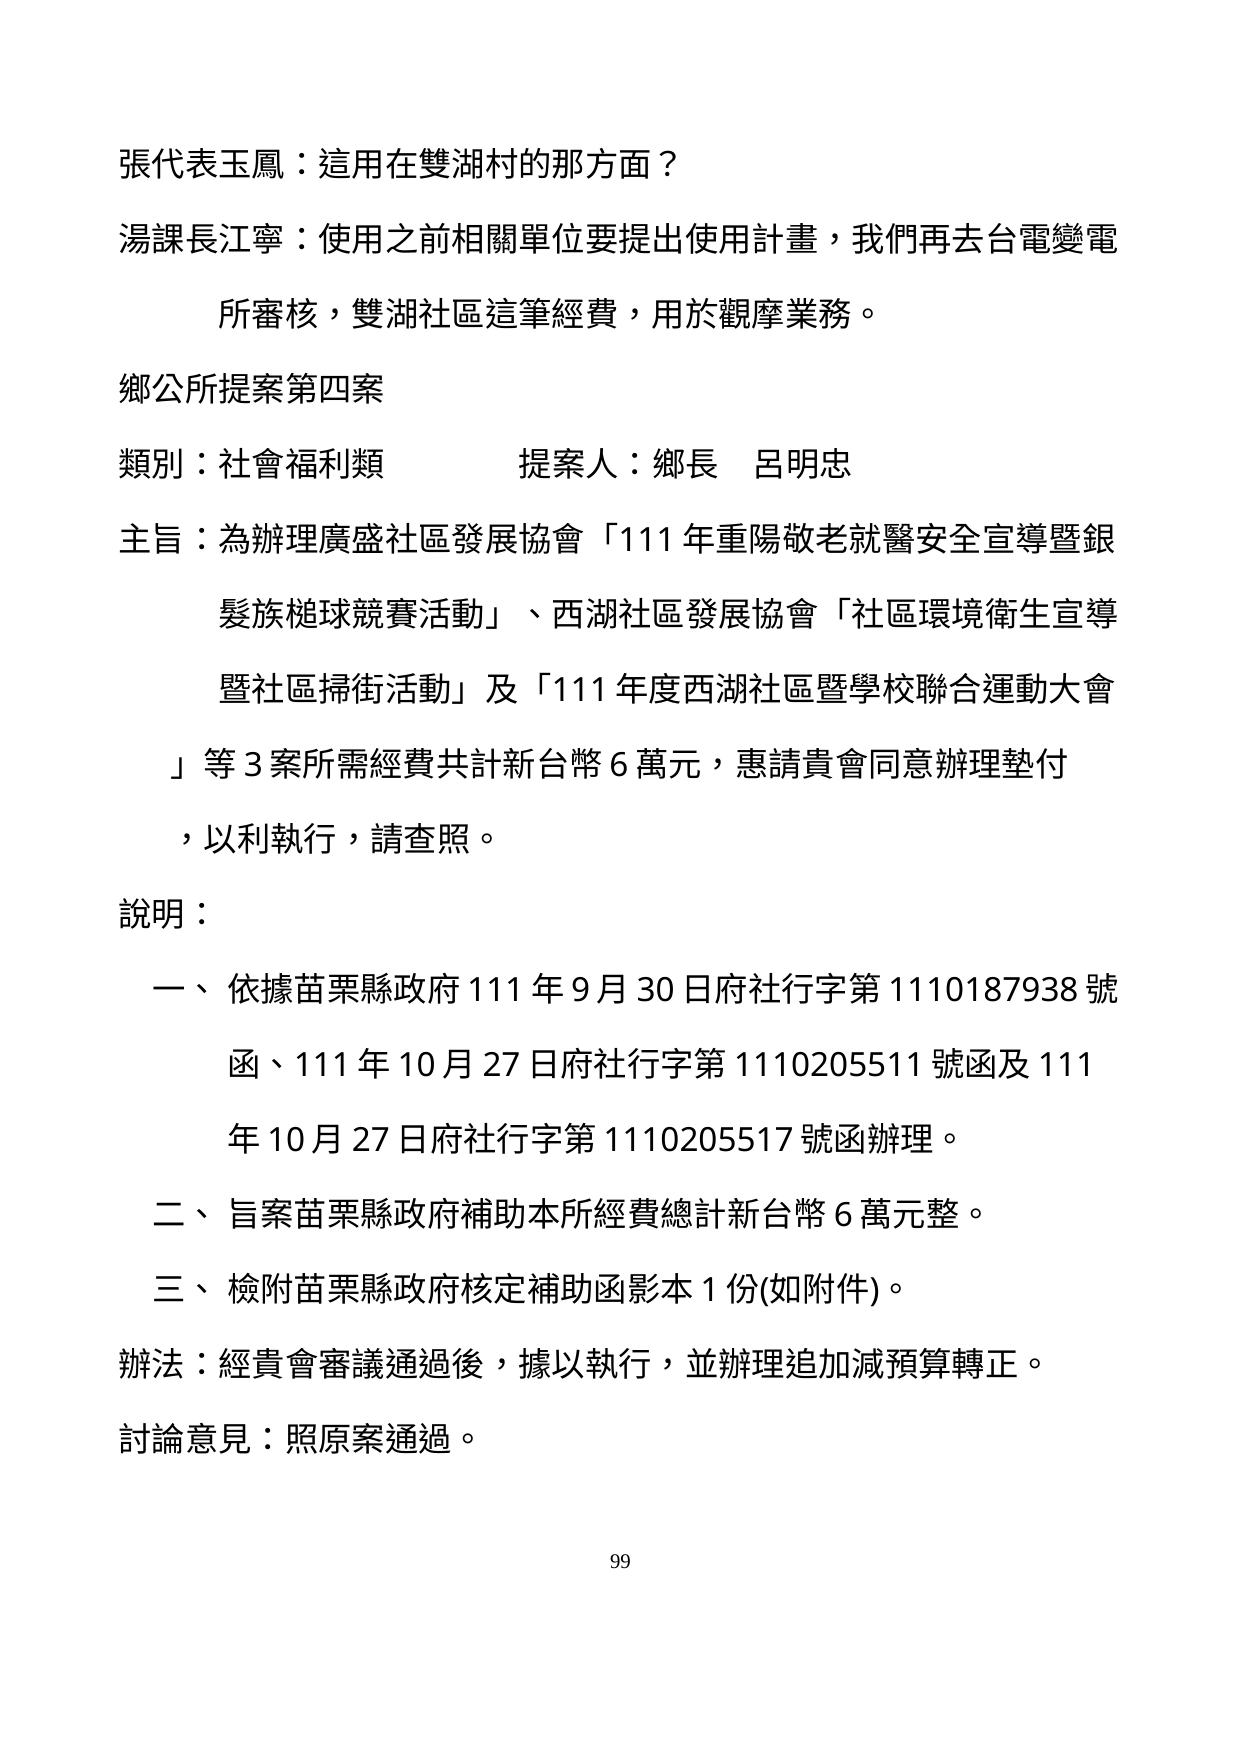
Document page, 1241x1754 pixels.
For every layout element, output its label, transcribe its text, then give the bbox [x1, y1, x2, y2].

text 主旨：為辦理廣盛社區發展協會「111年重陽敬老就醫安全宣導暨銀髮族槌球競賽活動」、西湖社區發展協會「社區環境衛生宣導暨社區掃街活動」及「111年度西湖社區暨學校聯合運動大會 [118, 499, 1122, 724]
text 類別：社會福利類 提案人：鄉長 呂明忠 [118, 424, 1122, 499]
text 討論意見：照原案通過。 [118, 1399, 1034, 1474]
text 湯課長江寧：使用之前相關單位要提出使用計畫，我們再去台電變電 [118, 199, 1122, 274]
list 依據苗栗縣政府111年9月30日府社行字第1110187938號函、111年10月27日府社行字第1110205511號函及111年10月27日府社行字第1110205517號函辦理。 [152, 949, 1122, 1174]
text 所審核，雙湖社區這筆經費，用於觀摩業務。 [118, 274, 1122, 349]
text ，以利執行，請查照。 [118, 799, 1122, 874]
list 旨案苗栗縣政府補助本所經費總計新台幣6萬元整。 [152, 1174, 1122, 1249]
text 」等3案所需經費共計新台幣6萬元，惠請貴會同意辦理墊付 [118, 724, 1122, 799]
text 張代表玉鳳：這用在雙湖村的那方面？ [118, 124, 1034, 199]
text 鄉公所提案第四案 [118, 349, 1122, 424]
text 說明： [118, 874, 1122, 949]
list 檢附苗栗縣政府核定補助函影本1份(如附件)。 [152, 1249, 1122, 1324]
text 辦法：經貴會審議通過後，據以執行，並辦理追加減預算轉正。 [118, 1324, 1122, 1399]
